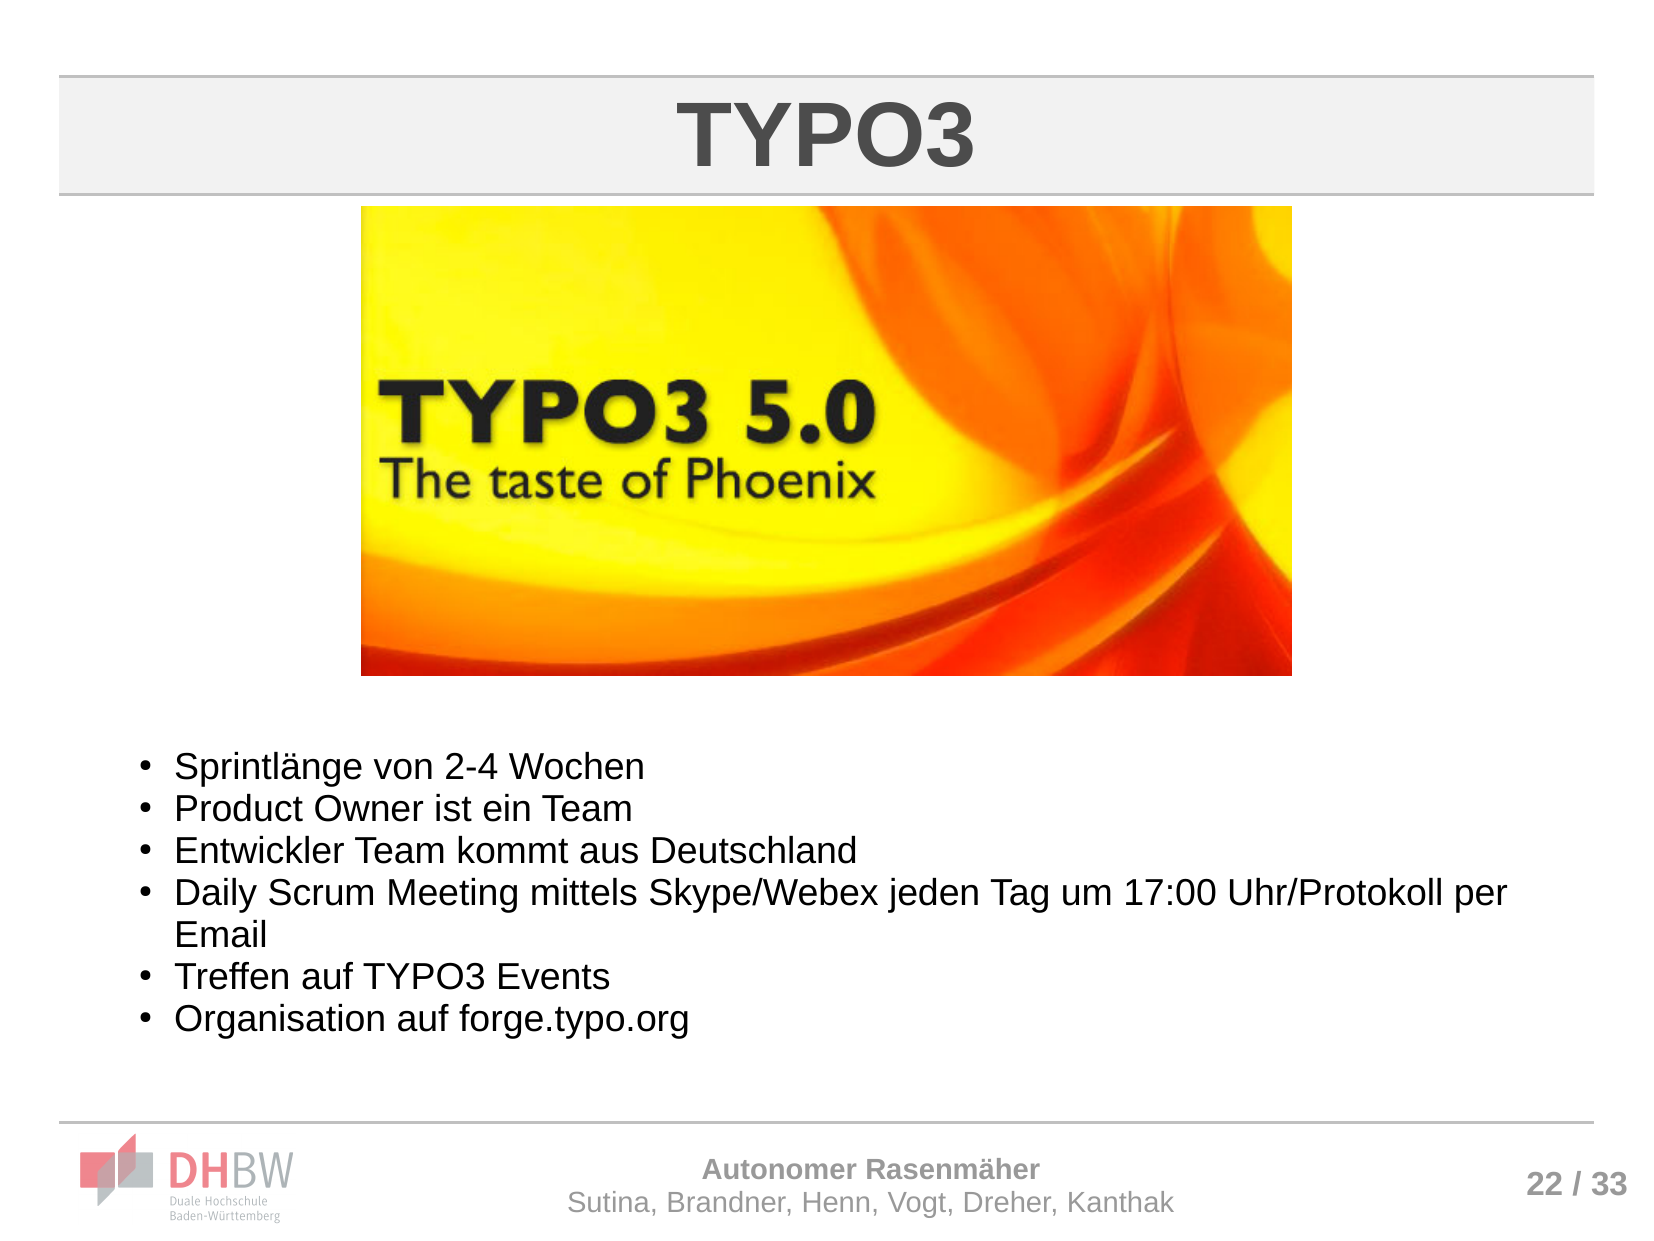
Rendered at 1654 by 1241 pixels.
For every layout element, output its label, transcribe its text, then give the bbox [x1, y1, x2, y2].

picture [361, 206, 1292, 676]
title TYPO3 [82, 31, 1571, 239]
text_box Sprintlänge von 2-4 Wochen Product Owner ist ein Team Entwickler Team kommt aus Deutschland Daily Scrum Meeting mittels Skype/Webex jeden Tag um 17:00 Uhr/Protokoll per Email Treffen auf TYPO3 Events Organisation auf forge.typo.org [88, 738, 1536, 1047]
picture [78, 1133, 296, 1225]
